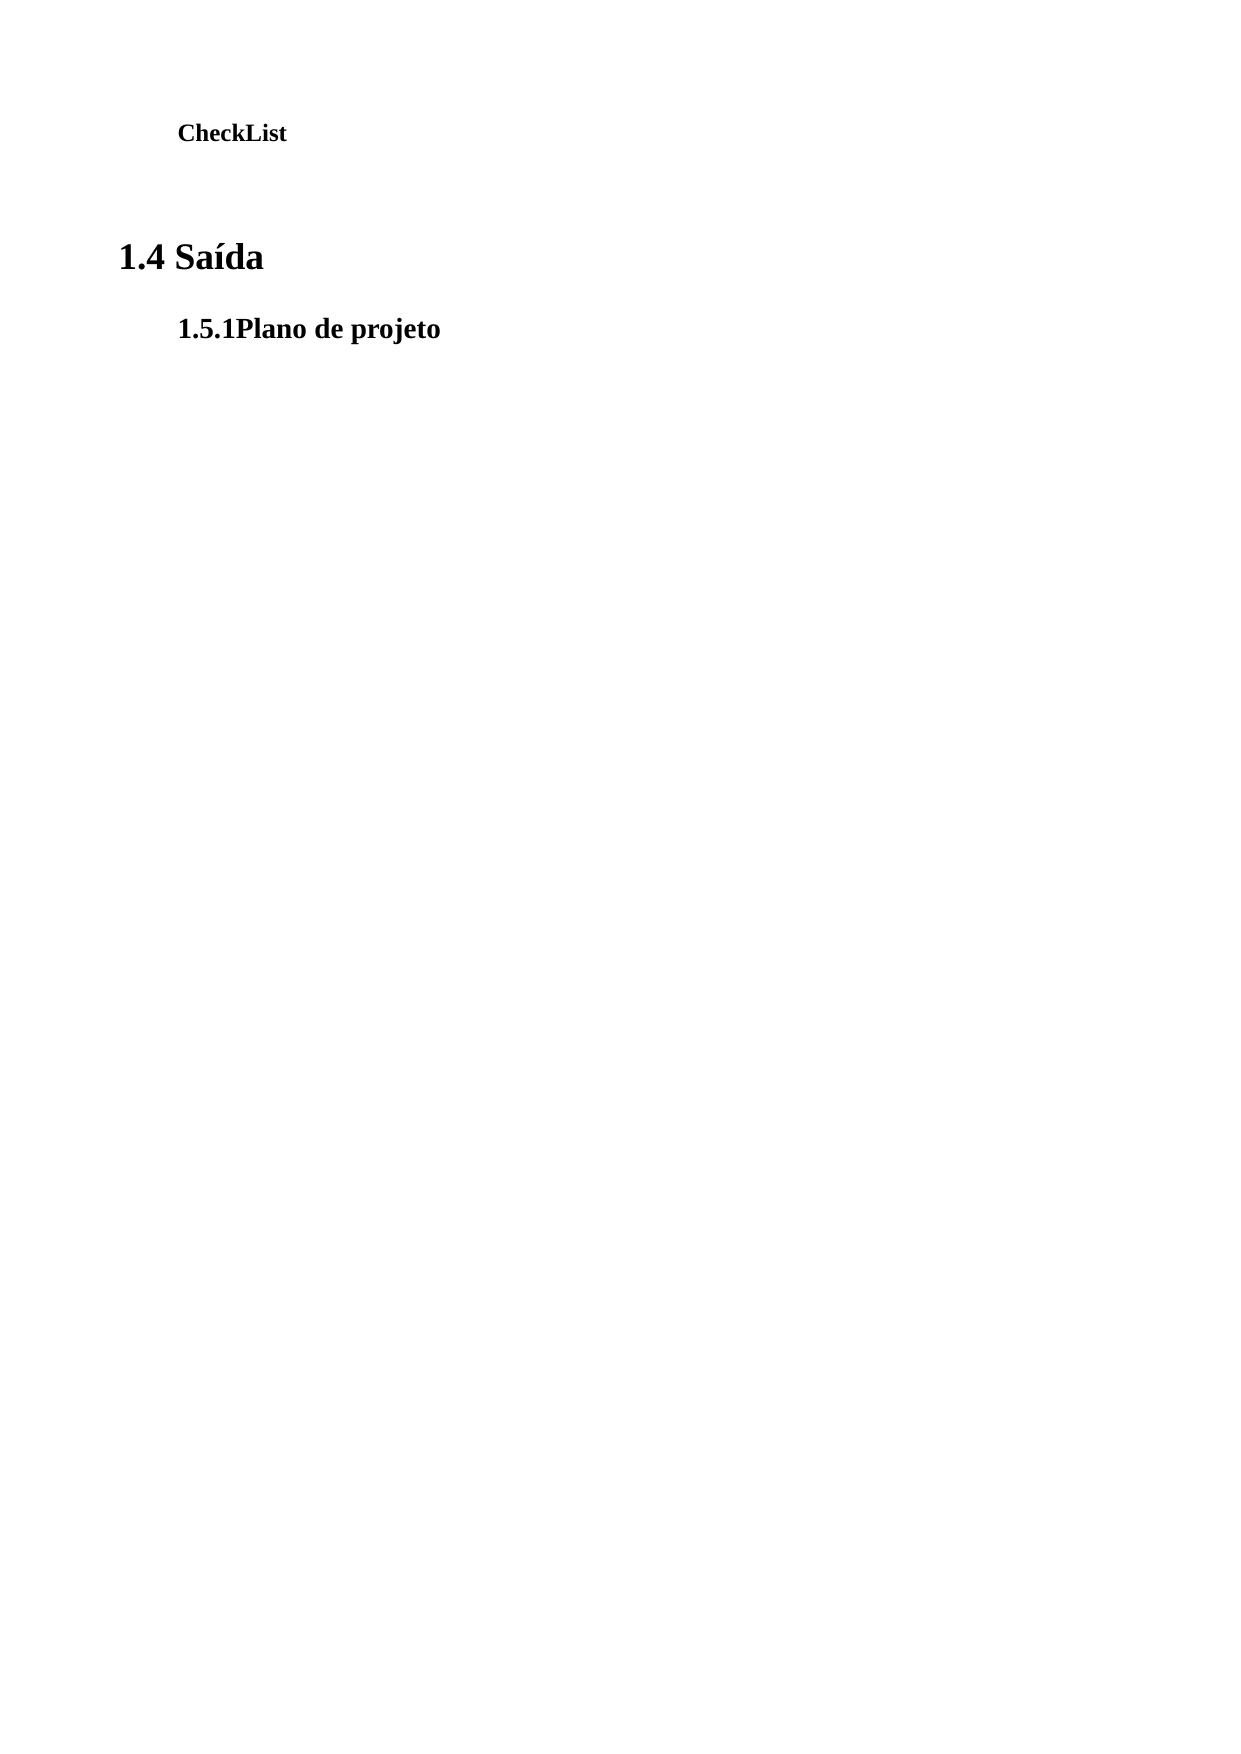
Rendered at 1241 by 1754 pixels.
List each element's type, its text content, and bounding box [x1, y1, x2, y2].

text CheckList [177, 118, 1122, 147]
subtitle 1.5.1Plano de projeto [177, 311, 1122, 344]
subtitle 1.4 Saída [118, 234, 1122, 277]
